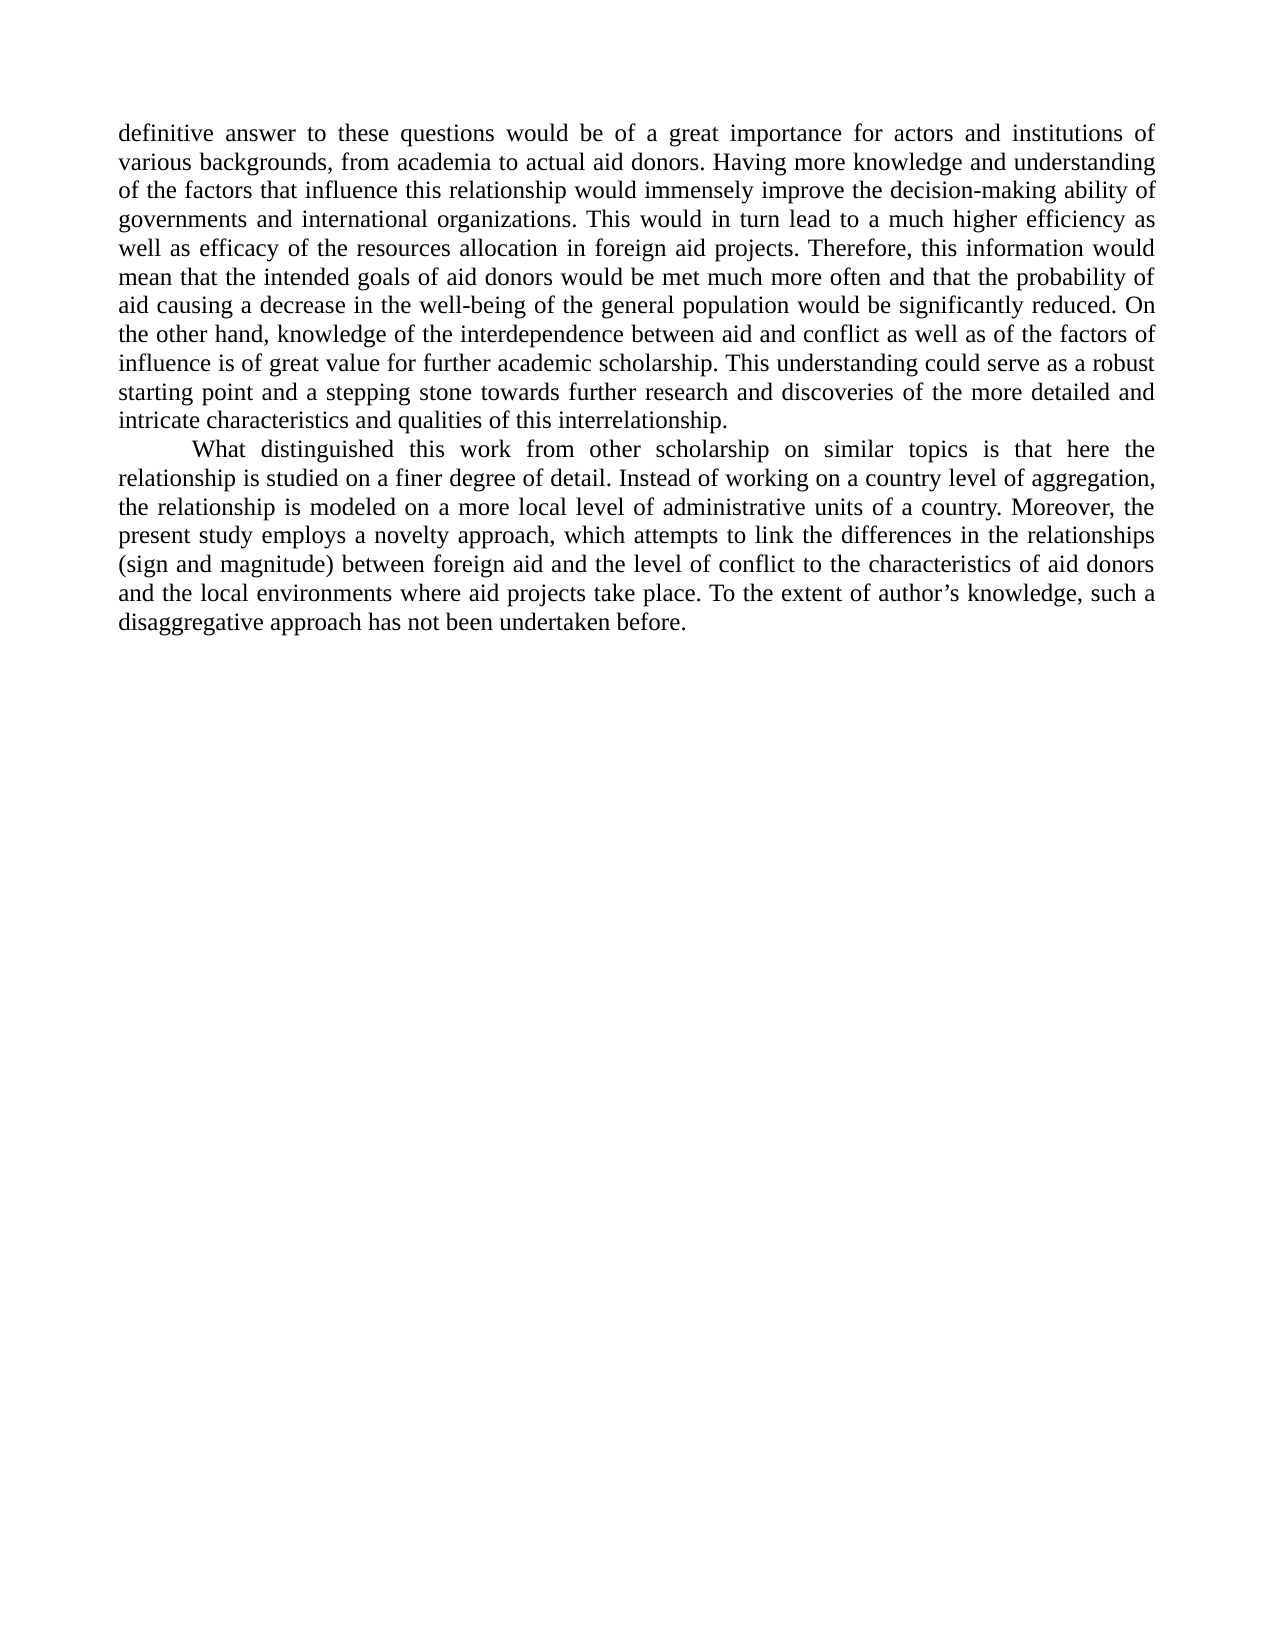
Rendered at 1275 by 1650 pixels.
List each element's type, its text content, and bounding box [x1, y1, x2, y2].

text definitive answer to these questions would be of a great importance for actors and institutions of various backgrounds, from academia to actual aid donors. Having more knowledge and understanding of the factors that influence this relationship would immensely improve the decision-making ability of governments and international organizations. This would in turn lead to a much higher efficiency as well as efficacy of the resources allocation in foreign aid projects. Therefore, this information would mean that the intended goals of aid donors would be met much more often and that the probability of aid causing a decrease in the well-being of the general population would be significantly reduced. On the other hand, knowledge of the interdependence between aid and conflict as well as of the factors of influence is of great value for further academic scholarship. This understanding could serve as a robust starting point and a stepping stone towards further research and discoveries of the more detailed and intricate characteristics and qualities of this interrelationship. [118, 118, 1157, 434]
text What distinguished this work from other scholarship on similar topics is that here the relationship is studied on a finer degree of detail. Instead of working on a country level of aggregation, the relationship is modeled on a more local level of administrative units of a country. Moreover, the present study employs a novelty approach, which attempts to link the differences in the relationships (sign and magnitude) between foreign aid and the level of conflict to the characteristics of aid donors and the local environments where aid projects take place. To the extent of author’s knowledge, such a disaggregative approach has not been undertaken before. [118, 434, 1157, 636]
